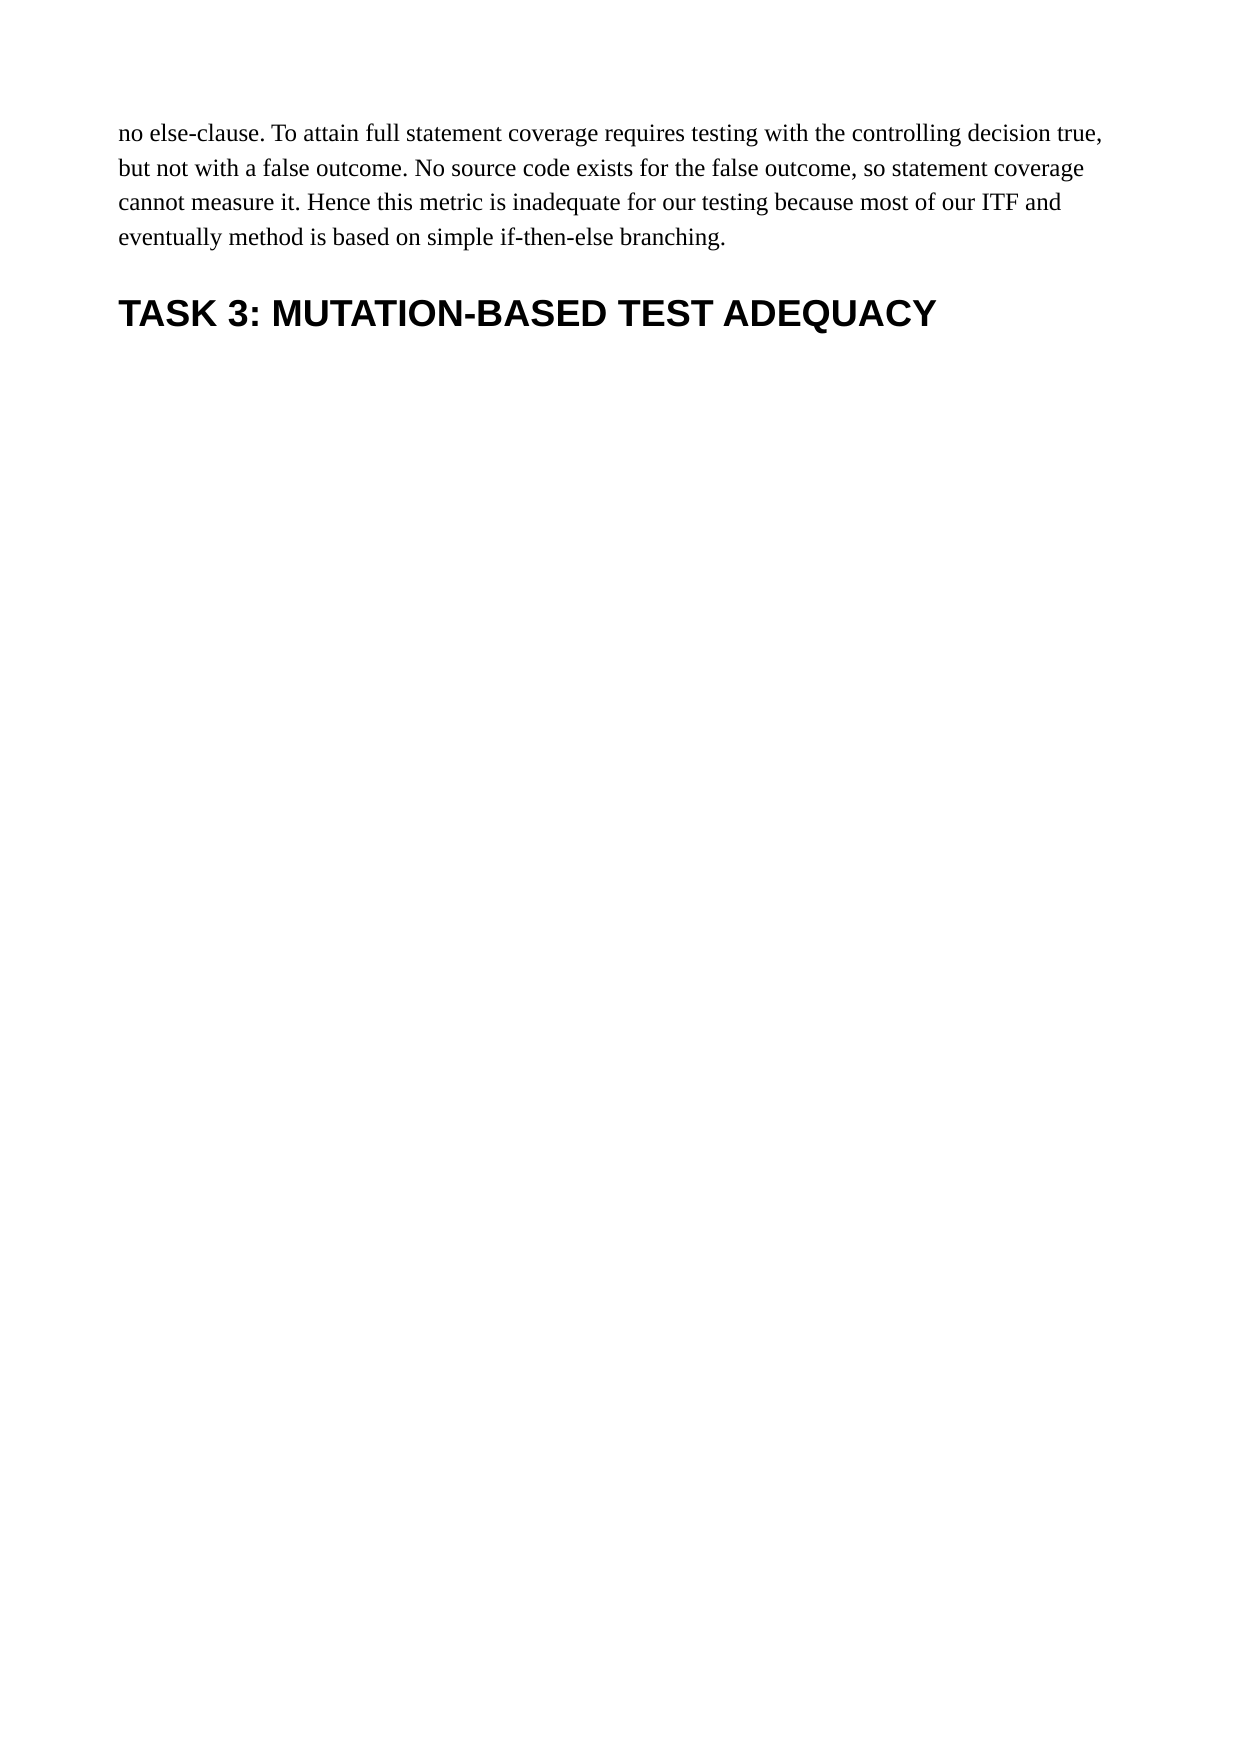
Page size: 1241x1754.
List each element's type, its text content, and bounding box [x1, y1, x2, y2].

text no else-clause. To attain full statement coverage requires testing with the controlling decision true, but not with a false outcome. No source code exists for the false outcome, so statement coverage cannot measure it. Hence this metric is inadequate for our testing because most of our ITF and eventually method is based on simple if-then-else branching. [118, 118, 1122, 250]
subtitle TASK 3: MUTATION-BASED TEST ADEQUACY [118, 291, 1122, 334]
